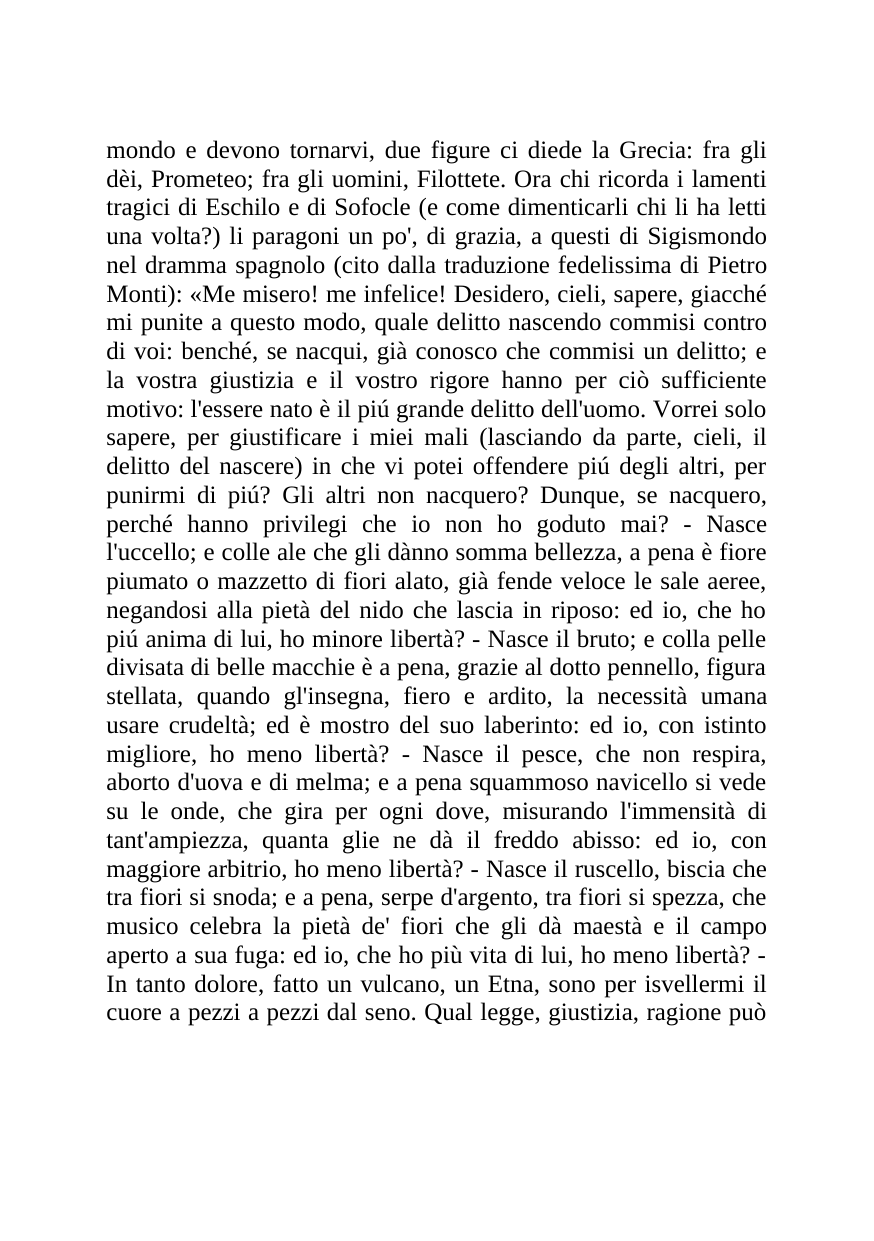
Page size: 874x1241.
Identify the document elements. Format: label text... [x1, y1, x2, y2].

text mondo e devono tornarvi, due figure ci diede la Grecia: fra gli dèi, Prometeo; fra gli uomini, Filottete. Ora chi ricorda i lamenti tragici di Eschilo e di Sofocle (e come dimenticarli chi li ha letti una volta?) li paragoni un po', di grazia, a questi di Sigismondo nel dramma spagnolo (cito dalla traduzione fedelissima di Pietro Monti): «Me misero! me infelice! Desidero, cieli, sapere, giacché mi punite a questo modo, quale delitto nascendo commisi contro di voi: benché, se nacqui, già conosco che commisi un delitto; e la vostra giustizia e il vostro rigore hanno per ciò sufficiente motivo: l'essere nato è il piú grande delitto dell'uomo. Vorrei solo sapere, per giustificare i miei mali (lasciando da parte, cieli, il delitto del nascere) in che vi potei offendere piú degli altri, per punirmi di piú? Gli altri non nacquero? Dunque, se nacquero, perché hanno privilegi che io non ho goduto mai? - Nasce l'uccello; e colle ale che gli dànno somma bellezza, a pena è fiore piumato o mazzetto di fiori alato, già fende veloce le sale aeree, negandosi alla pietà del nido che lascia in riposo: ed io, che ho piú anima di lui, ho minore libertà? - Nasce il bruto; e colla pelle divisata di belle macchie è a pena, grazie al dotto pennello, figura stellata, quando gl'insegna, fiero e ardito, la necessità umana usare crudeltà; ed è mostro del suo laberinto: ed io, con istinto migliore, ho meno libertà? - Nasce il pesce, che non respira, aborto d'uova e di melma; e a pena squammoso navicello si vede su le onde, che gira per ogni dove, misurando l'immensità di tant'ampiezza, quanta glie ne dà il freddo abisso: ed io, con maggiore arbitrio, ho meno libertà? - Nasce il ruscello, biscia che tra fiori si snoda; e a pena, serpe d'argento, tra fiori si spezza, che musico celebra la pietà de' fiori che gli dà maestà e il campo aperto a sua fuga: ed io, che ho più vita di lui, ho meno libertà? - In tanto dolore, fatto un vulcano, un Etna, sono per isvellermi il cuore a pezzi a pezzi dal seno. Qual legge, giustizia, ragione può [106, 135, 768, 1026]
